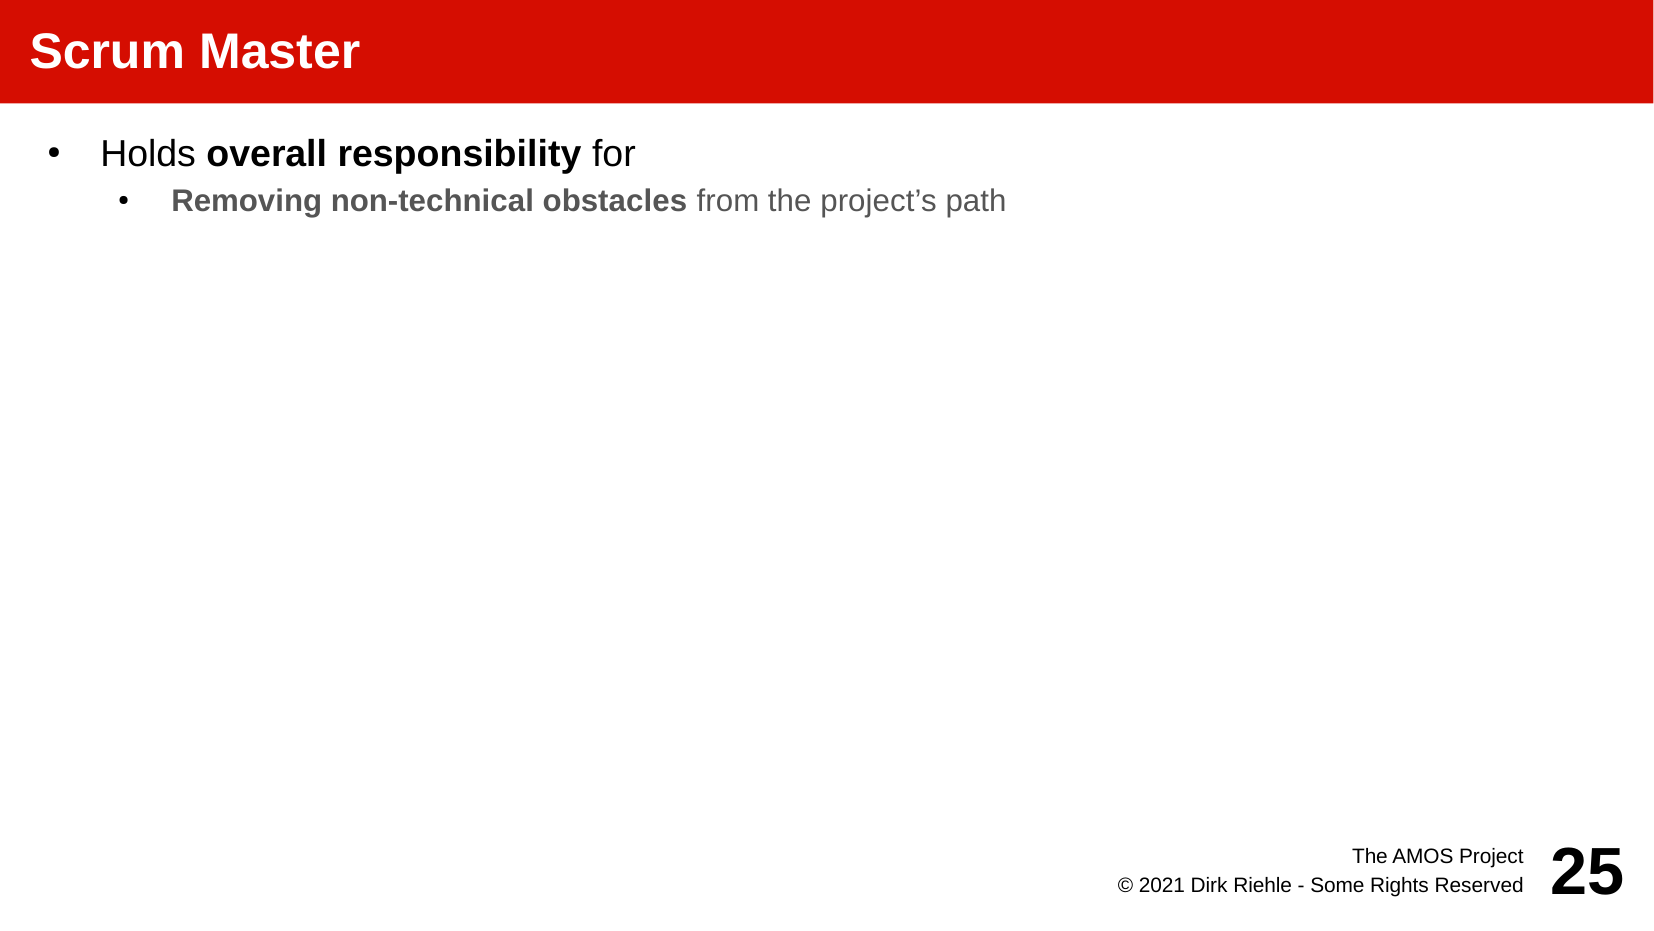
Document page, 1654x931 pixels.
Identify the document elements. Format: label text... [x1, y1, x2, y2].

list Holds overall responsibility for Removing non-technical obstacles from the project’s path [29, 132, 1625, 813]
title Scrum Master [0, 0, 1654, 104]
